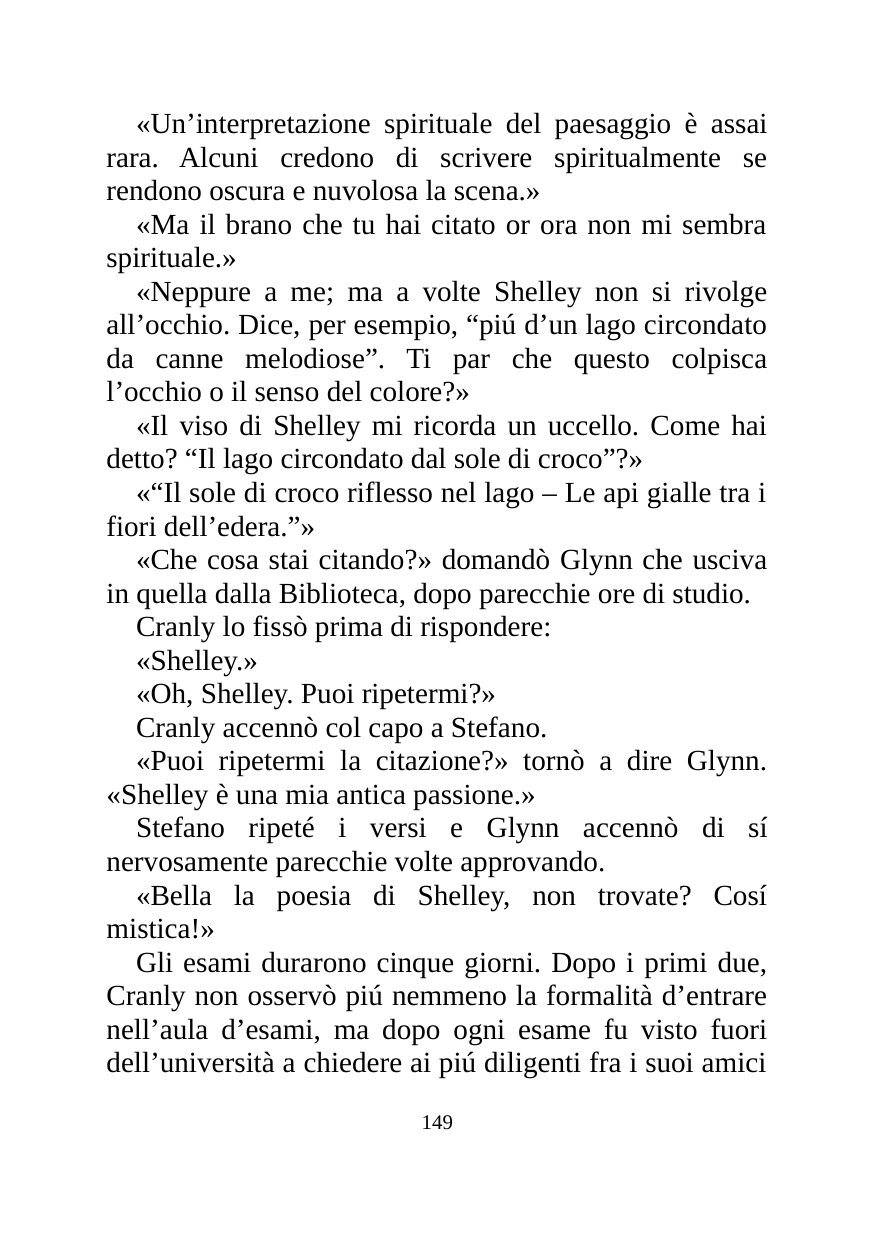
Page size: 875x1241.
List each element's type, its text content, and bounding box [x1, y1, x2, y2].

text «Puoi ripetermi la citazione?» tornò a dire Glynn. «Shelley è una mia antica passione.» [106, 743, 768, 811]
text «Ma il brano che tu hai citato or ora non mi sembra spirituale.» [106, 207, 768, 274]
text «Il viso di Shelley mi ricorda un uccello. Come hai detto? “Il lago circondato dal sole di croco”?» [106, 408, 768, 475]
text «Shelley.» [106, 643, 768, 676]
text Cranly lo fissò prima di rispondere: [106, 609, 768, 643]
text «Bella la poesia di Shelley, non trovate? Cosí mistica!» [106, 878, 768, 945]
text «Oh, Shelley. Puoi ripetermi?» [106, 676, 768, 710]
text Gli esami durarono cinque giorni. Dopo i primi due, Cranly non osservò piú nemmeno la formalità d’entrare nell’aula d’esami, ma dopo ogni esame fu visto fuori dell’università a chiedere ai piú diligenti fra i suoi amici [106, 945, 768, 1079]
text «Un’interpretazione spirituale del paesaggio è assai rara. Alcuni credono di scrivere spiritualmente se rendono oscura e nuvolosa la scena.» [106, 106, 768, 207]
text «“Il sole di croco riflesso nel lago – Le api gialle tra i fiori dell’edera.”» [106, 475, 768, 542]
text «Che cosa stai citando?» domandò Glynn che usciva in quella dalla Biblioteca, dopo parecchie ore di studio. [106, 542, 768, 609]
text Cranly accennò col capo a Stefano. [106, 710, 768, 743]
text Stefano ripeté i versi e Glynn accennò di sí nervosamente parecchie volte approvando. [106, 811, 768, 878]
text «Neppure a me; ma a volte Shelley non si rivolge all’occhio. Dice, per esempio, “piú d’un lago circondato da canne melodiose”. Ti par che questo colpisca l’occhio o il senso del colore?» [106, 274, 768, 408]
